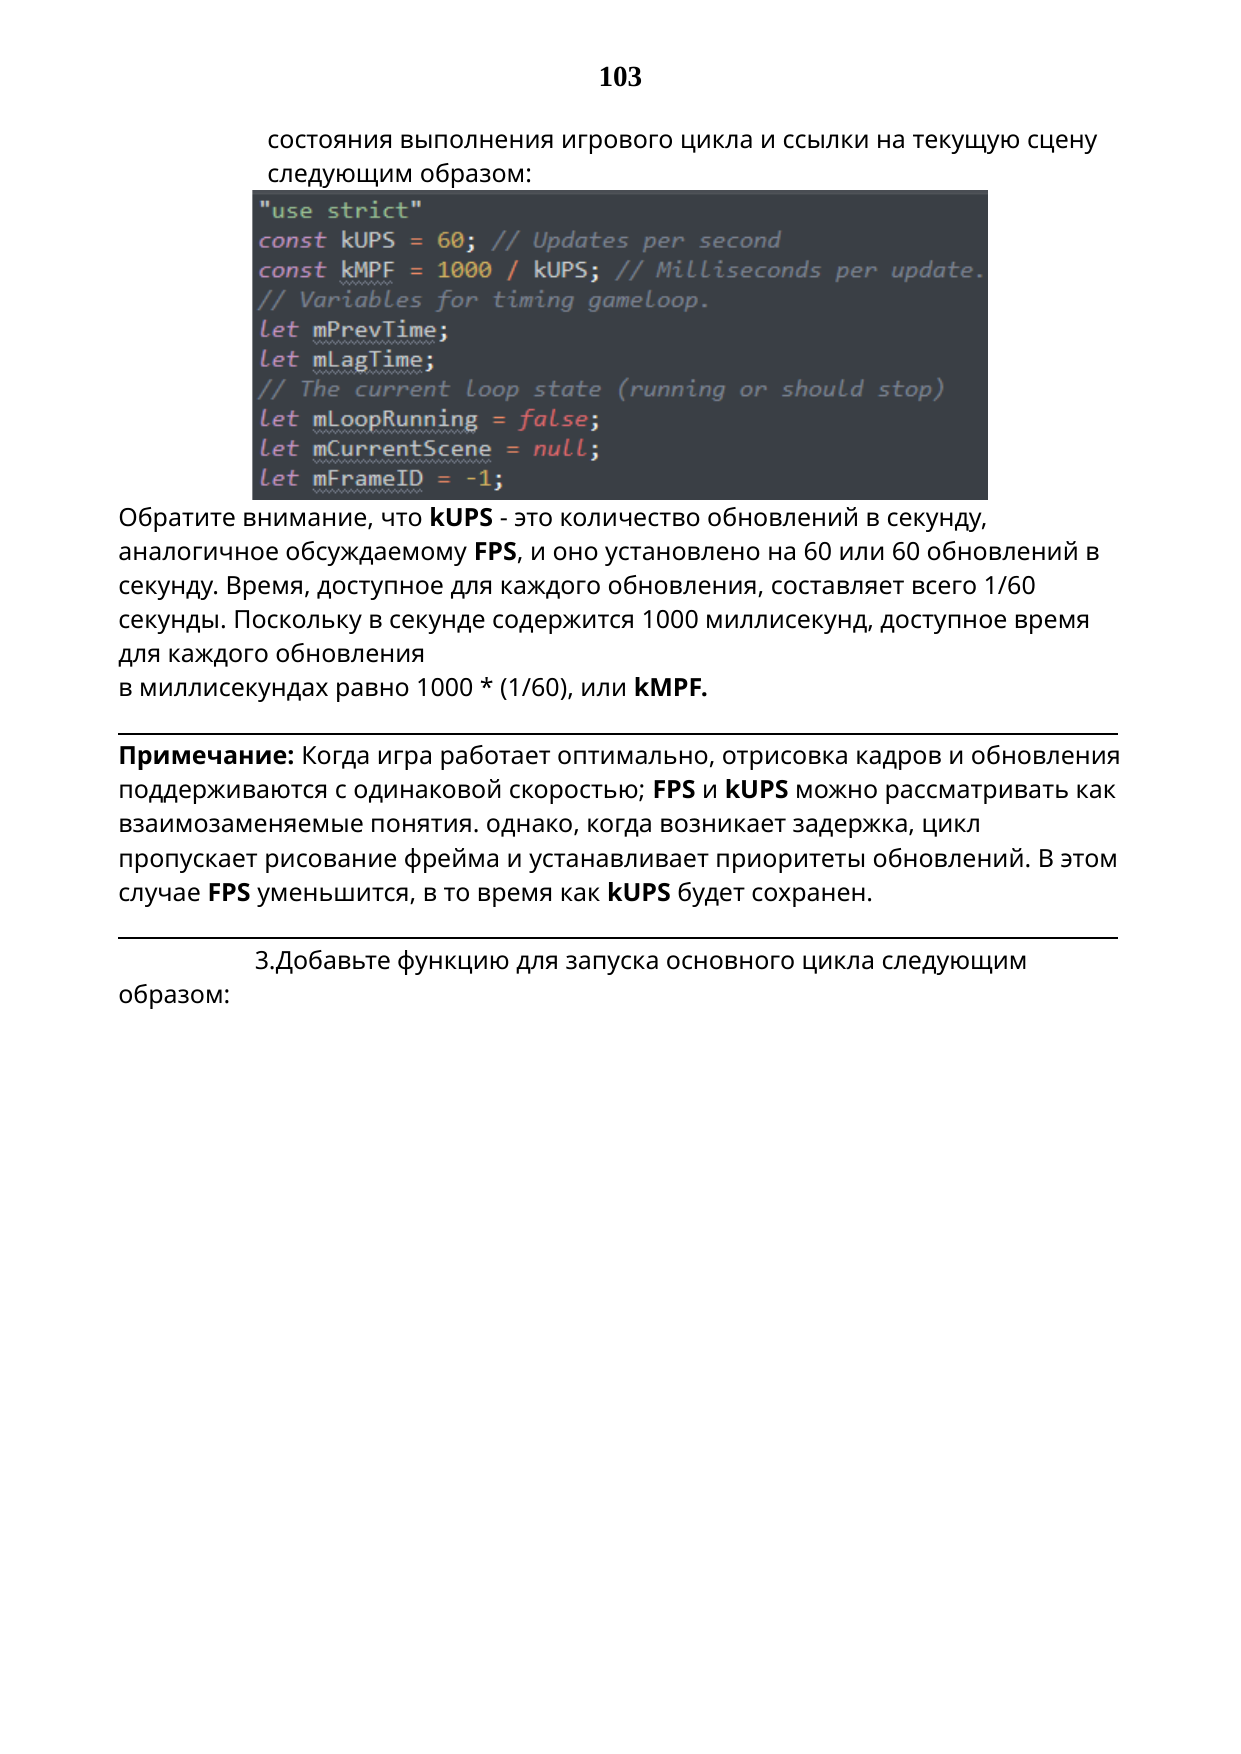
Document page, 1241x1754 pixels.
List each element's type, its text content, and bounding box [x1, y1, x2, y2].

text 3.Добавьте функцию для запуска основного цикла следующим образом: [118, 942, 1122, 1011]
picture [252, 190, 988, 500]
text состояния выполнения игрового цикла и ссылки на текущую сцену [118, 122, 1122, 156]
text Обратите внимание, что kUPS - это количество обновлений в секунду, аналогичное обсуждаемому FPS, и оно установлено на 60 или 60 обновлений в секунду. Время, доступное для каждого обновления, составляет всего 1/60 секунды. Поскольку в секунде содержится 1000 миллисекунд, доступное время для каждого обновления [118, 500, 1122, 670]
text Примечание: Когда игра работает оптимально, отрисовка кадров и обновления [118, 738, 1122, 772]
text поддерживаются с одинаковой скоростью; FPS и kUPS можно рассматривать как взаимозаменяемые понятия. однако, когда возникает задержка, цикл пропускает рисование фрейма и устанавливает приоритеты обновлений. В этом случае FPS уменьшится, в то время как kUPS будет сохранен. [118, 772, 1122, 908]
text в миллисекундах равно 1000 * (1/60), или kMPF. [118, 670, 1122, 704]
text следующим образом: [118, 156, 1122, 190]
